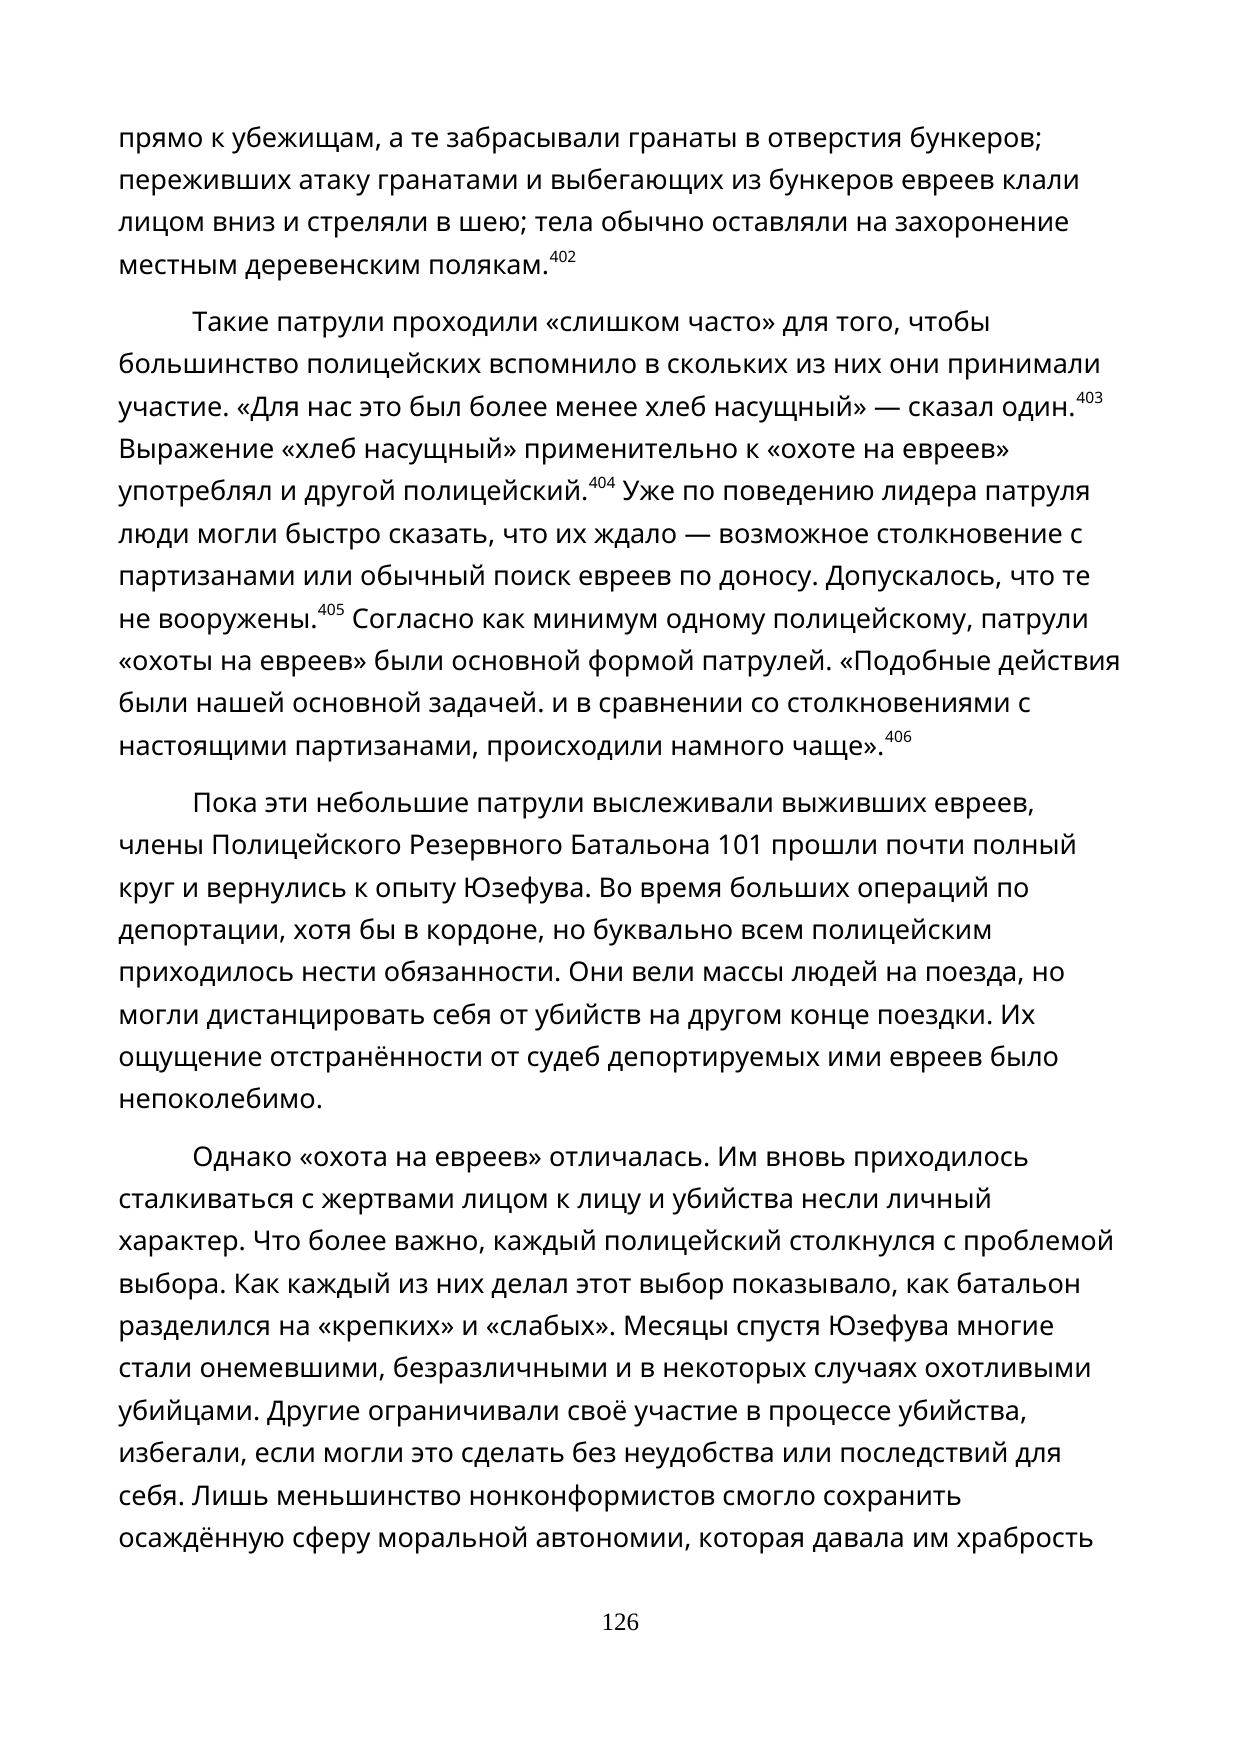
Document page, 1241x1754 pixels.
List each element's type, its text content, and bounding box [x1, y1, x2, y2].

text Пока эти небольшие патрули выслеживали выживших евреев, члены Полицейского Резервного Батальона 101 прошли почти полный круг и вернулись к опыту Юзефува. Во время больших операций по депортации, хотя бы в кордоне, но буквально всем полицейским приходилось нести обязанности. Они вели массы людей на поезда, но могли дистанцировать себя от убийств на другом конце поездки. Их ощущение отстранённости от судеб депортируемых ими евреев было непоколебимо. [118, 783, 1122, 1117]
text прямо к убежищам, а те забрасывали гранаты в отверстия бункеров; переживших атаку гранатами и выбегающих из бункеров евреев клали лицом вниз и стреляли в шею; тела обычно оставляли на захоронение местным деревенским полякам. [118, 118, 1122, 282]
text Однако «охота на евреев» отличалась. Им вновь приходилось сталкиваться с жертвами лицом к лицу и убийства несли личный характер. Что более важно, каждый полицейский столкнулся с проблемой выбора. Как каждый из них делал этот выбор показывало, как батальон разделился на «крепких» и «слабых». Месяцы спустя Юзефува многие стали онемевшими, безразличными и в некоторых случаях охотливыми убийцами. Другие ограничивали своё участие в процессе убийства, избегали, если могли это сделать без неудобства или последствий для себя. Лишь меньшинство нонконформистов смогло сохранить осаждённую сферу моральной автономии, которая давала им храбрость [118, 1137, 1122, 1555]
text Такие патрули проходили «слишком часто» для того, чтобы большинство полицейских вспомнило в скольких из них они принимали участие. «Для нас это был более менее хлеб насущный» — сказал один. Выражение «хлеб насущный» применительно к «охоте на евреев» употреблял и другой полицейский. Уже по поведению лидера патруля люди могли быстро сказать, что их ждало — возможное столкновение с партизанами или обычный поиск евреев по доносу. Допускалось, что те не вооружены. Согласно как минимум одному полицейскому, патрули «охоты на евреев» были основной формой патрулей. «Подобные действия были нашей основной задачей. и в сравнении со столкновениями с настоящими партизанами, происходили намного чаще». [118, 302, 1122, 763]
